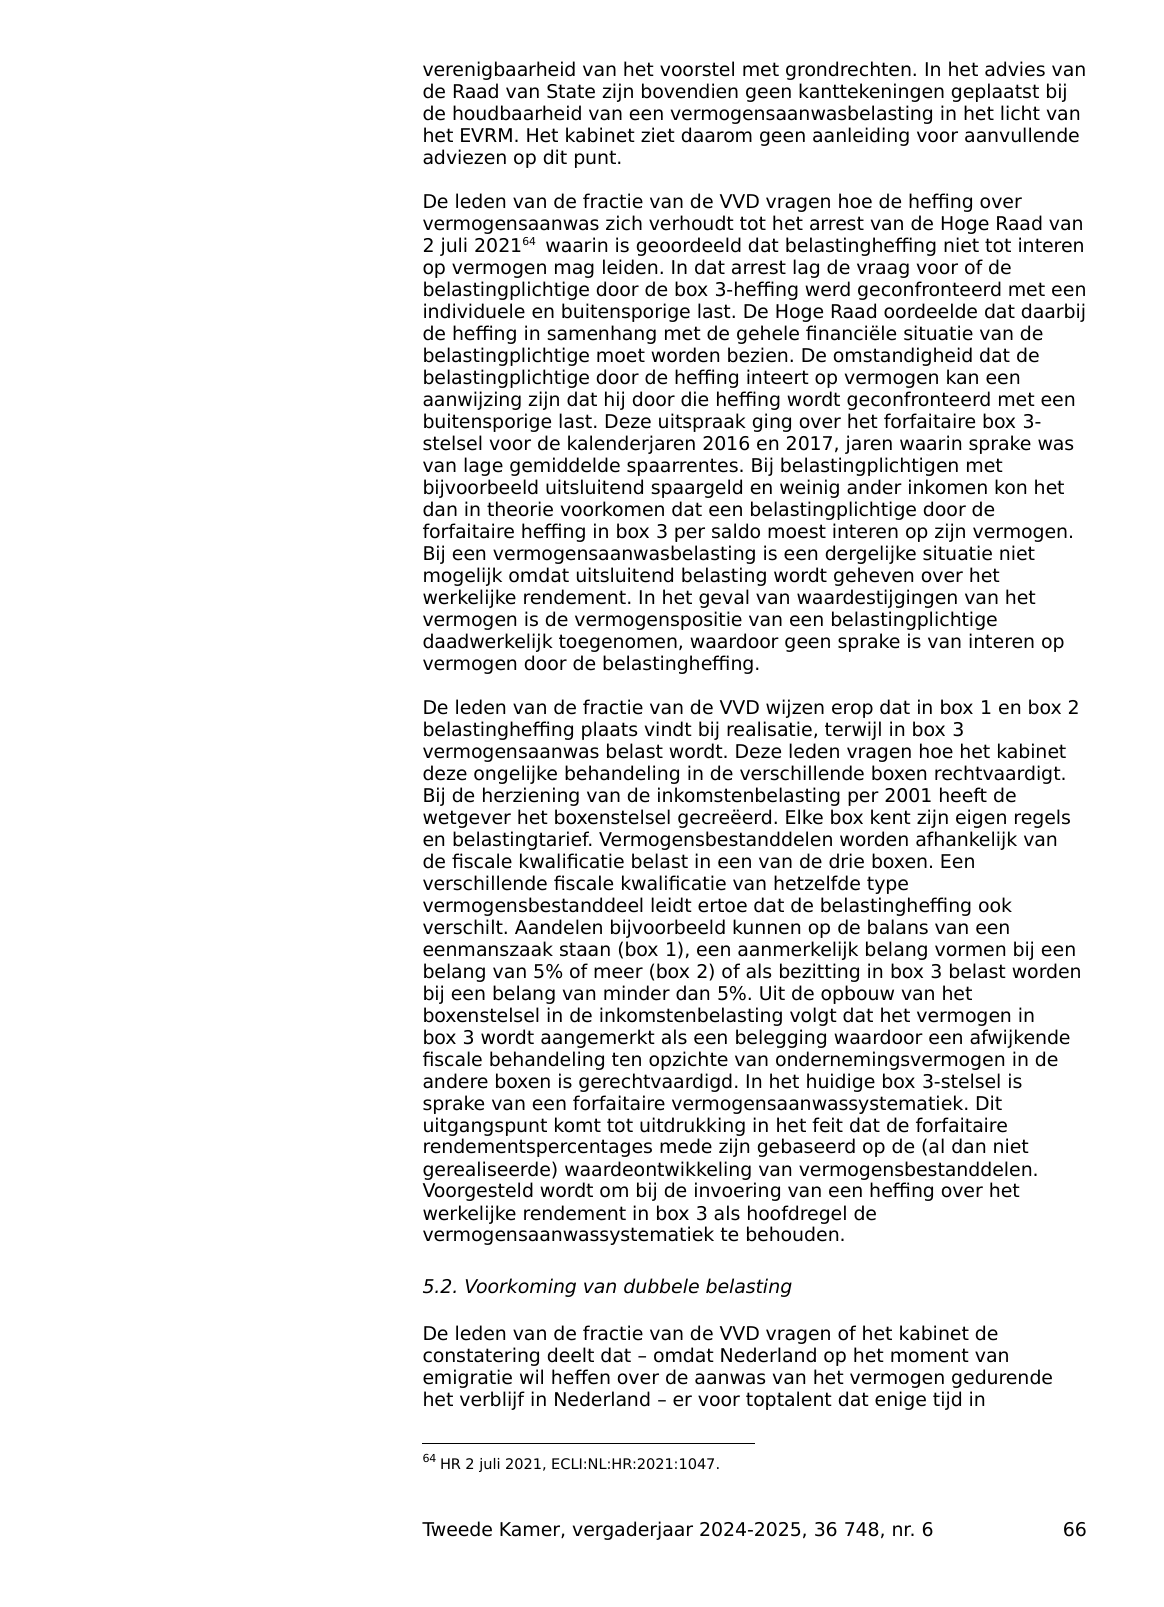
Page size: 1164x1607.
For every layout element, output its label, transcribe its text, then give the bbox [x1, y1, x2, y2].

text HR 2 juli 2021, ECLI:NL:HR:2021:1047. [422, 1452, 1087, 1474]
text De leden van de fractie van de VVD vragen of het kabinet de constatering deelt dat – omdat Nederland op het moment van emigratie wil heffen over de aanwas van het vermogen gedurende het verblijf in Nederland – er voor toptalent dat enige tijd in [422, 1323, 1087, 1411]
text De leden van de fractie van de VVD vragen hoe de heffing over vermogensaanwas zich verhoudt tot het arrest van de Hoge Raad van 2 juli 2021 waarin is geoordeeld dat belastingheffing niet tot interen op vermogen mag leiden. In dat arrest lag de vraag voor of de belastingplichtige door de box 3-heffing werd geconfronteerd met een individuele en buitensporige last. De Hoge Raad oordeelde dat daarbij de heffing in samenhang met de gehele financiële situatie van de belastingplichtige moet worden bezien. De omstandigheid dat de belastingplichtige door de heffing inteert op vermogen kan een aanwijzing zijn dat hij door die heffing wordt geconfronteerd met een buitensporige last. Deze uitspraak ging over het forfaitaire box 3-stelsel voor de kalenderjaren 2016 en 2017, jaren waarin sprake was van lage gemiddelde spaarrentes. Bij belastingplichtigen met bijvoorbeeld uitsluitend spaargeld en weinig ander inkomen kon het dan in theorie voorkomen dat een belastingplichtige door de forfaitaire heffing in box 3 per saldo moest interen op zijn vermogen. Bij een vermogensaanwasbelasting is een dergelijke situatie niet mogelijk omdat uitsluitend belasting wordt geheven over het werkelijke rendement. In het geval van waardestijgingen van het vermogen is de vermogenspositie van een belastingplichtige daadwerkelijk toegenomen, waardoor geen sprake is van interen op vermogen door de belastingheffing. [422, 191, 1087, 675]
text verenigbaarheid van het voorstel met grondrechten. In het advies van de Raad van State zijn bovendien geen kanttekeningen geplaatst bij de houdbaarheid van een vermogensaanwasbelasting in het licht van het EVRM. Het kabinet ziet daarom geen aanleiding voor aanvullende adviezen op dit punt. [422, 59, 1087, 169]
text De leden van de fractie van de VVD wijzen erop dat in box 1 en box 2 belastingheffing plaats vindt bij realisatie, terwijl in box 3 vermogensaanwas belast wordt. Deze leden vragen hoe het kabinet deze ongelijke behandeling in de verschillende boxen rechtvaardigt. Bij de herziening van de inkomstenbelasting per 2001 heeft de wetgever het boxenstelsel gecreëerd. Elke box kent zijn eigen regels en belastingtarief. Vermogensbestanddelen worden afhankelijk van de fiscale kwalificatie belast in een van de drie boxen. Een verschillende fiscale kwalificatie van hetzelfde type vermogensbestanddeel leidt ertoe dat de belastingheffing ook verschilt. Aandelen bijvoorbeeld kunnen op de balans van een eenmanszaak staan (box 1), een aanmerkelijk belang vormen bij een belang van 5% of meer (box 2) of als bezitting in box 3 belast worden bij een belang van minder dan 5%. Uit de opbouw van het boxenstelsel in de inkomstenbelasting volgt dat het vermogen in box 3 wordt aangemerkt als een belegging waardoor een afwijkende fiscale behandeling ten opzichte van ondernemingsvermogen in de andere boxen is gerechtvaardigd. In het huidige box 3-stelsel is sprake van een forfaitaire vermogensaanwassystematiek. Dit uitgangspunt komt tot uitdrukking in het feit dat de forfaitaire rendementspercentages mede zijn gebaseerd op de (al dan niet gerealiseerde) waardeontwikkeling van vermogensbestanddelen. Voorgesteld wordt om bij de invoering van een heffing over het werkelijke rendement in box 3 als hoofdregel de vermogensaanwassystematiek te behouden. [422, 697, 1087, 1246]
subtitle 5.2. Voorkoming van dubbele belasting [422, 1276, 1087, 1298]
